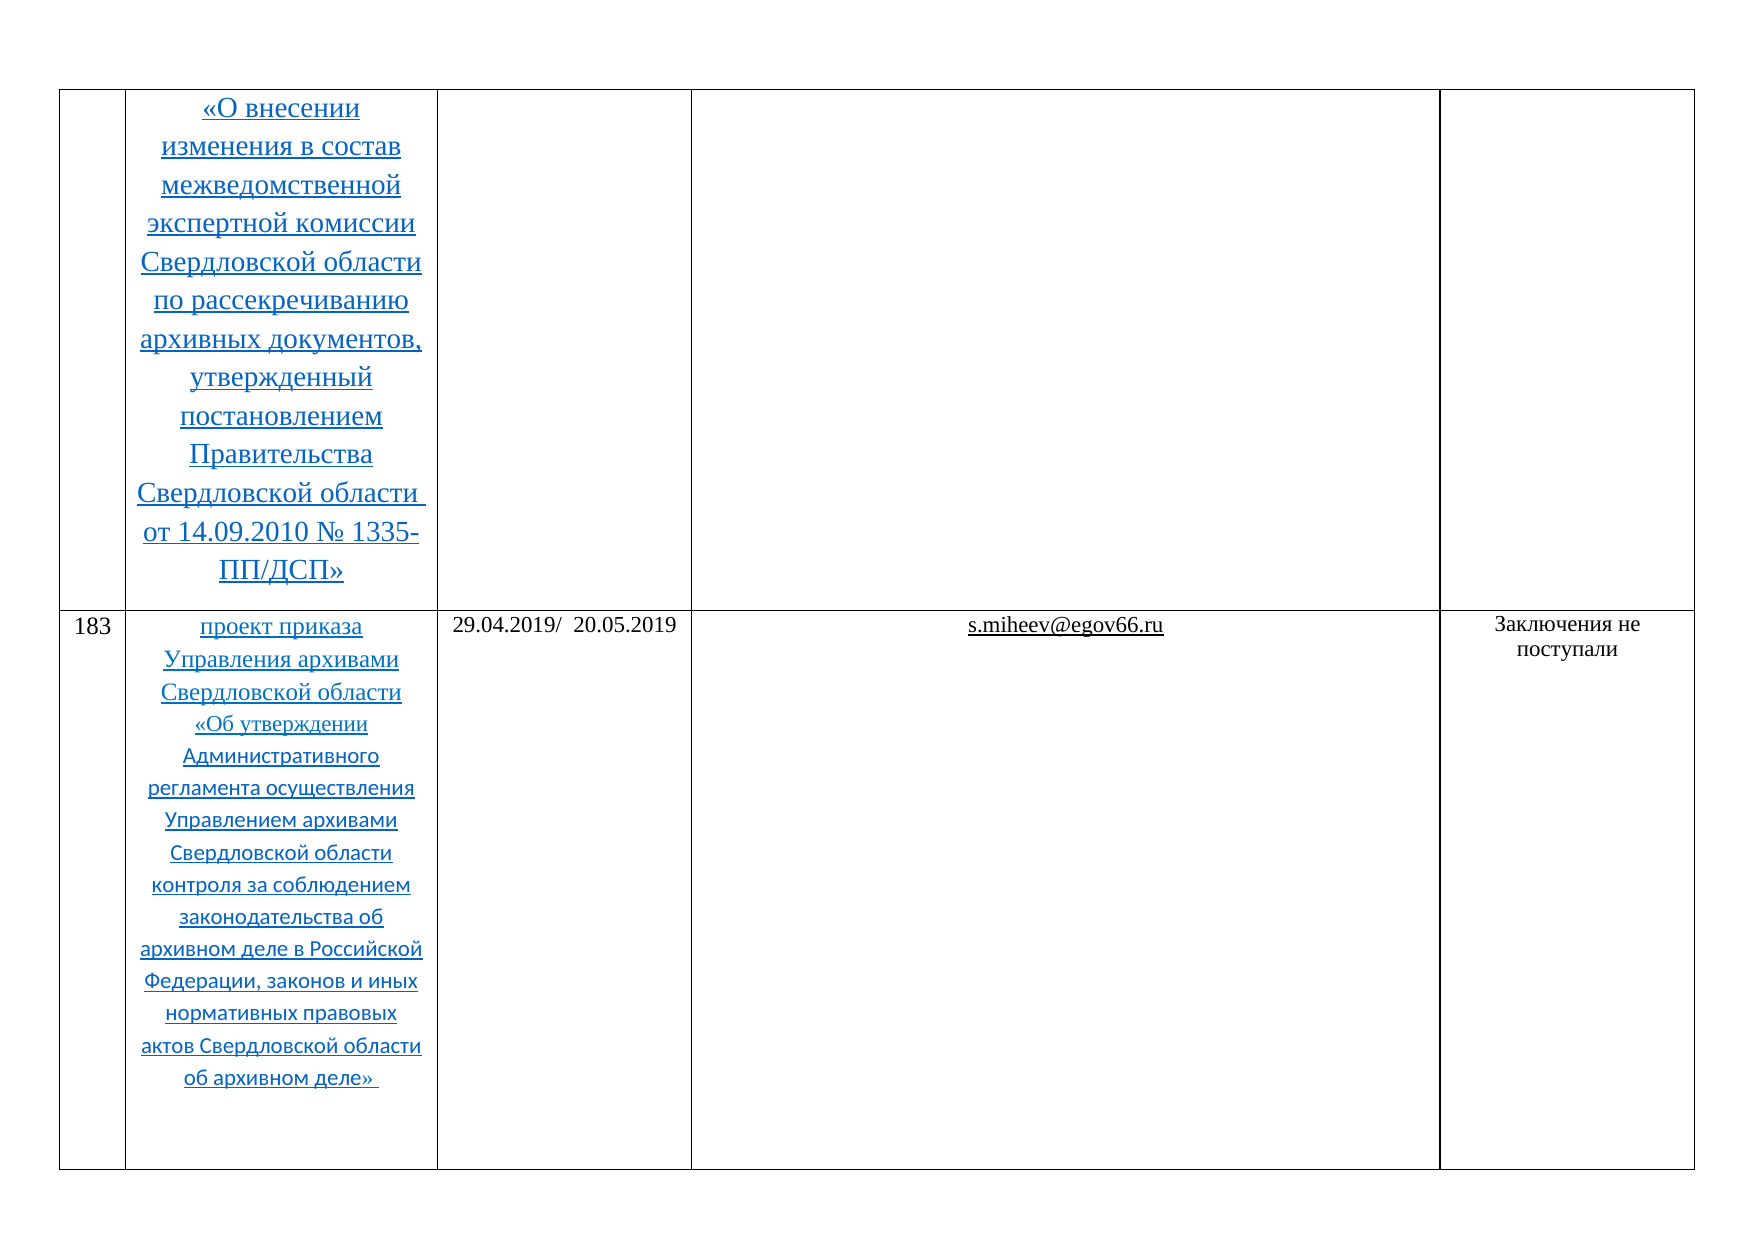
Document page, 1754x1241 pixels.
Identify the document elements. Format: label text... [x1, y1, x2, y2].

table_cell Заключения не поступали [1441, 611, 1694, 1169]
table_cell [438, 90, 691, 610]
table_cell s.miheev@egov66.ru [692, 611, 1439, 1169]
table_cell [1441, 90, 1694, 610]
table_cell [692, 90, 1439, 610]
table_cell [60, 90, 125, 610]
table_cell 29.04.2019/ 20.05.2019 [438, 611, 691, 1169]
table_cell «О внесении изменения в состав межведомственной экспертной комиссии Свердловской области по рассекречиванию архивных документов, утвержденный постановлением Правительства Свердловской области от 14.09.2010 № 1335-ПП/ДСП» [126, 90, 437, 610]
table_cell 183 [60, 611, 125, 1169]
table_cell проект приказа Управления архивами Свердловской области «Об утверждении Административного регламента осуществления Управлением архивами Свердловской области контроля за соблюдением законодательства об архивном деле в Российской Федерации, законов и иных нормативных правовых актов Свердловской области об архивном деле» [126, 611, 437, 1169]
